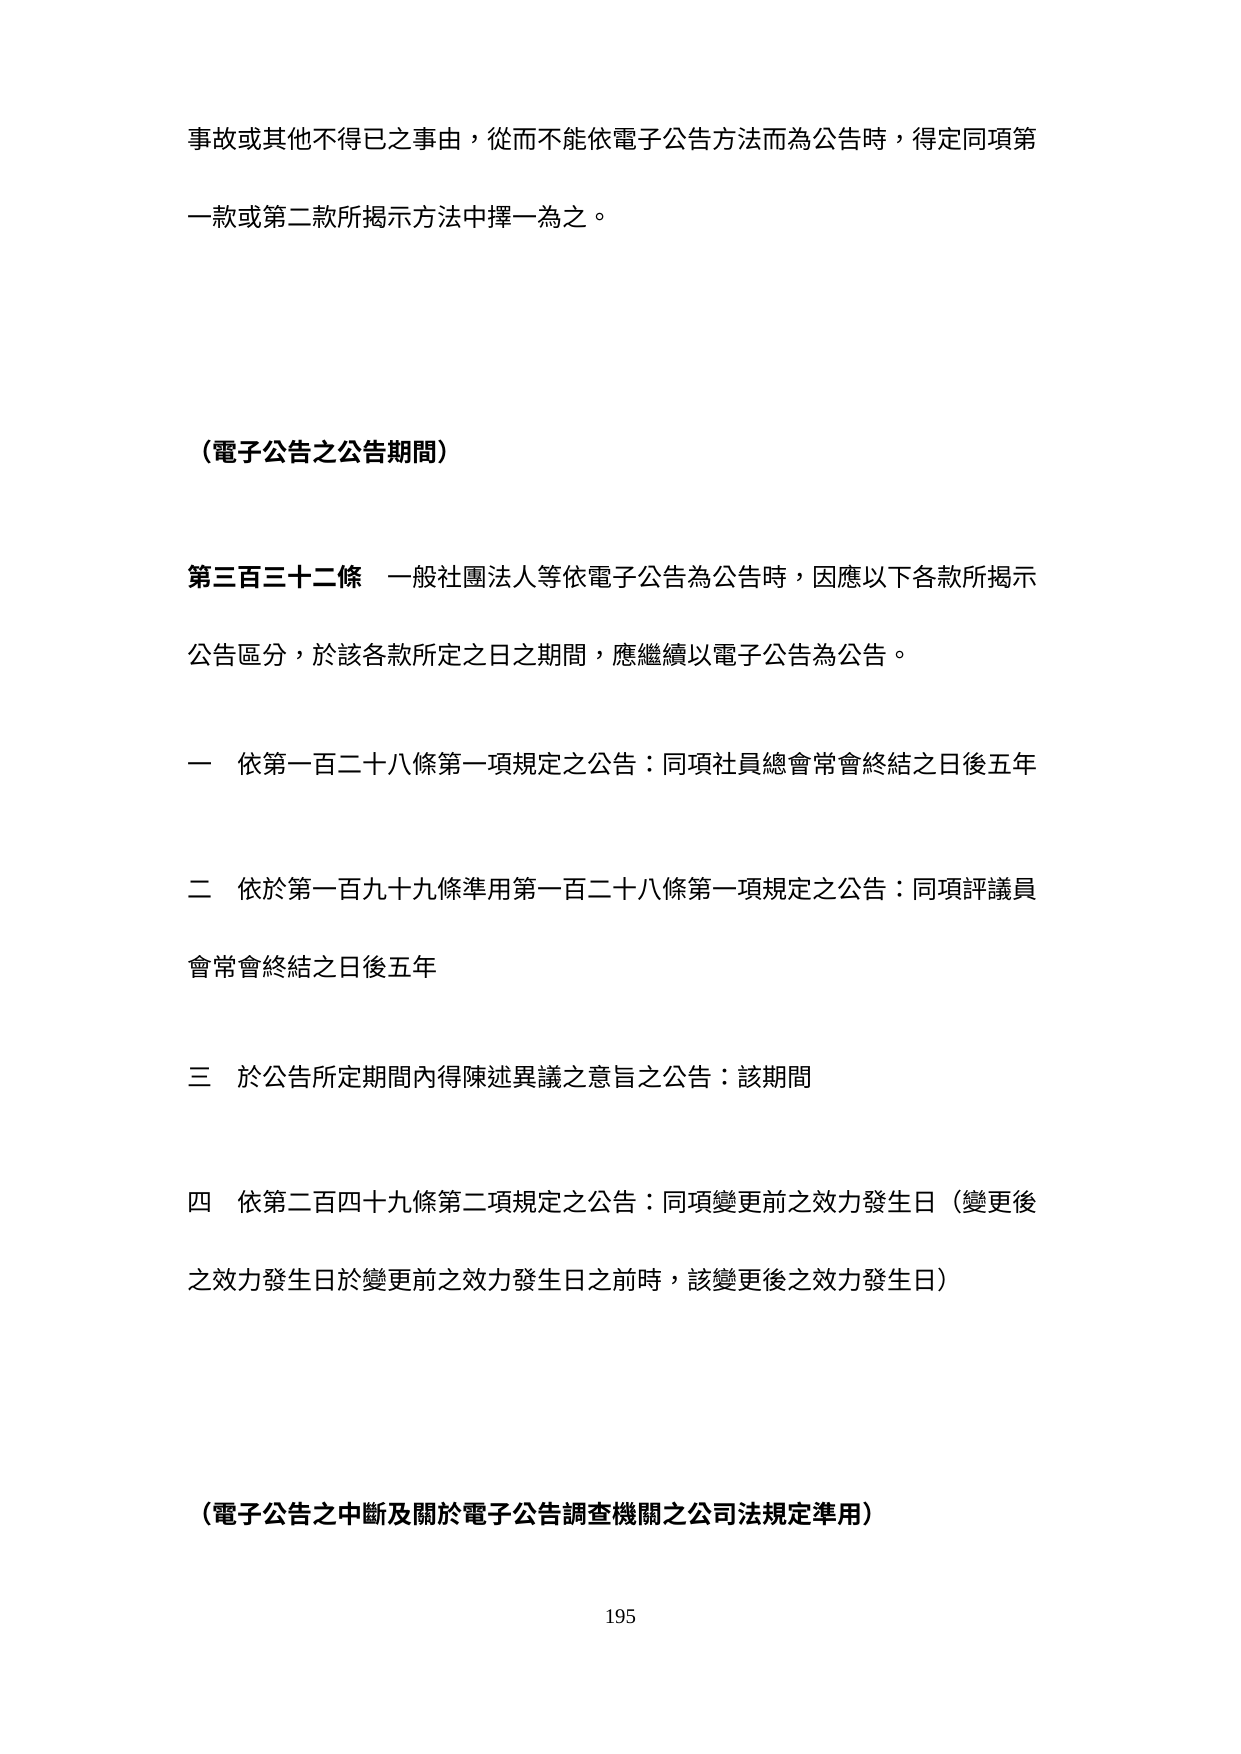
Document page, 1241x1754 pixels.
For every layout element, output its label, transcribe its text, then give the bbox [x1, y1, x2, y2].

text （電子公告之中斷及關於電子公告調查機關之公司法規定準用） [187, 1471, 1053, 1534]
text 二 依於第一百九十九條準用第一百二十八條第一項規定之公告：同項評議員會常會終結之日後五年 [187, 846, 1053, 987]
text 四 依第二百四十九條第二項規定之公告：同項變更前之效力發生日（變更後之效力發生日於變更前之效力發生日之前時，該變更後之效力發生日） [187, 1159, 1053, 1299]
text 第三百三十二條 一般社團法人等依電子公告為公告時，因應以下各款所揭示公告區分，於該各款所定之日之期間，應繼續以電子公告為公告。 [187, 534, 1053, 674]
text 事故或其他不得已之事由，從而不能依電子公告方法而為公告時，得定同項第一款或第二款所揭示方法中擇一為之。 [187, 96, 1053, 237]
text （電子公告之公告期間） [187, 409, 1053, 471]
text 三 於公告所定期間內得陳述異議之意旨之公告：該期間 [187, 1034, 1053, 1096]
text 一 依第一百二十八條第一項規定之公告：同項社員總會常會終結之日後五年 [187, 721, 1053, 784]
